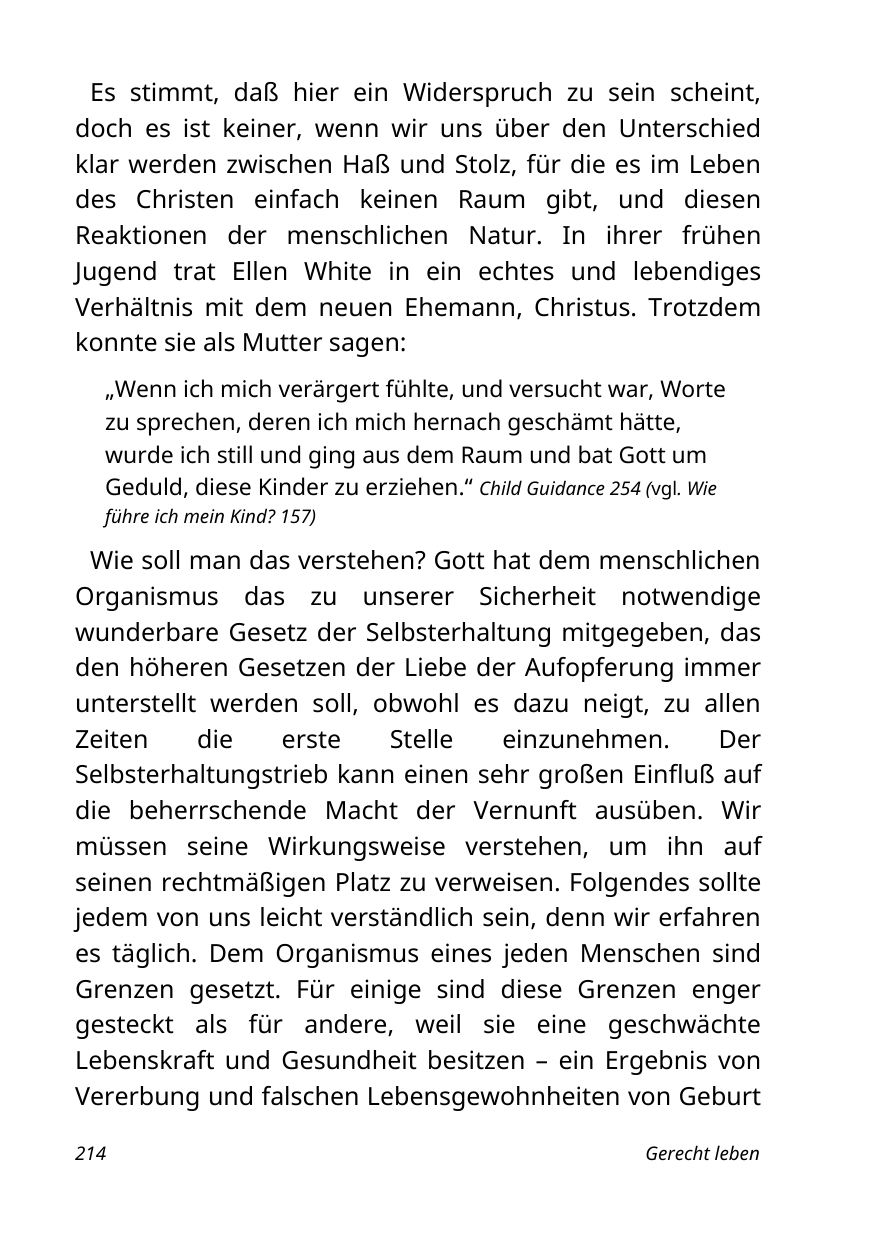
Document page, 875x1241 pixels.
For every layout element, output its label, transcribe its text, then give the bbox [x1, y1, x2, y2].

text Wie soll man das verstehen? Gott hat dem menschlichen Organismus das zu unserer Sicherheit notwendige wunderbare Gesetz der Selbsterhaltung mitgegeben, das den höheren Gesetzen der Liebe der Aufopferung immer unterstellt werden soll, obwohl es dazu neigt, zu allen Zeiten die erste Stelle einzunehmen. Der Selbsterhaltungstrieb kann einen sehr großen Einfluß auf die beherrschende Macht der Vernunft ausüben. Wir müssen seine Wirkungsweise verstehen, um ihn auf seinen rechtmäßigen Platz zu verweisen. Folgendes sollte jedem von uns leicht verständlich sein, denn wir erfahren es täglich. Dem Organismus eines jeden Menschen sind Grenzen gesetzt. Für einige sind diese Grenzen enger gesteckt als für andere, weil sie eine geschwächte Lebenskraft und Gesundheit besitzen – ein Ergebnis von Vererbung und falschen Lebensgewohnheiten von Geburt [75, 543, 762, 1113]
text Es stimmt, daß hier ein Widerspruch zu sein scheint, doch es ist keiner, wenn wir uns über den Unterschied klar werden zwischen Haß und Stolz, für die es im Leben des Christen einfach keinen Raum gibt, und diesen Reaktionen der menschlichen Natur. In ihrer frühen Jugend trat Ellen White in ein echtes und lebendiges Verhältnis mit dem neuen Ehemann, Christus. Trotzdem konnte sie als Mutter sagen: [75, 75, 762, 359]
text „Wenn ich mich verärgert fühlte, und versucht war, Worte zu sprechen, deren ich mich hernach geschämt hätte, wurde ich still und ging aus dem Raum und bat Gott um Geduld, diese Kinder zu erziehen.“ Child Guidance 254 (vgl. Wie führe ich mein Kind? 157) [105, 373, 732, 529]
